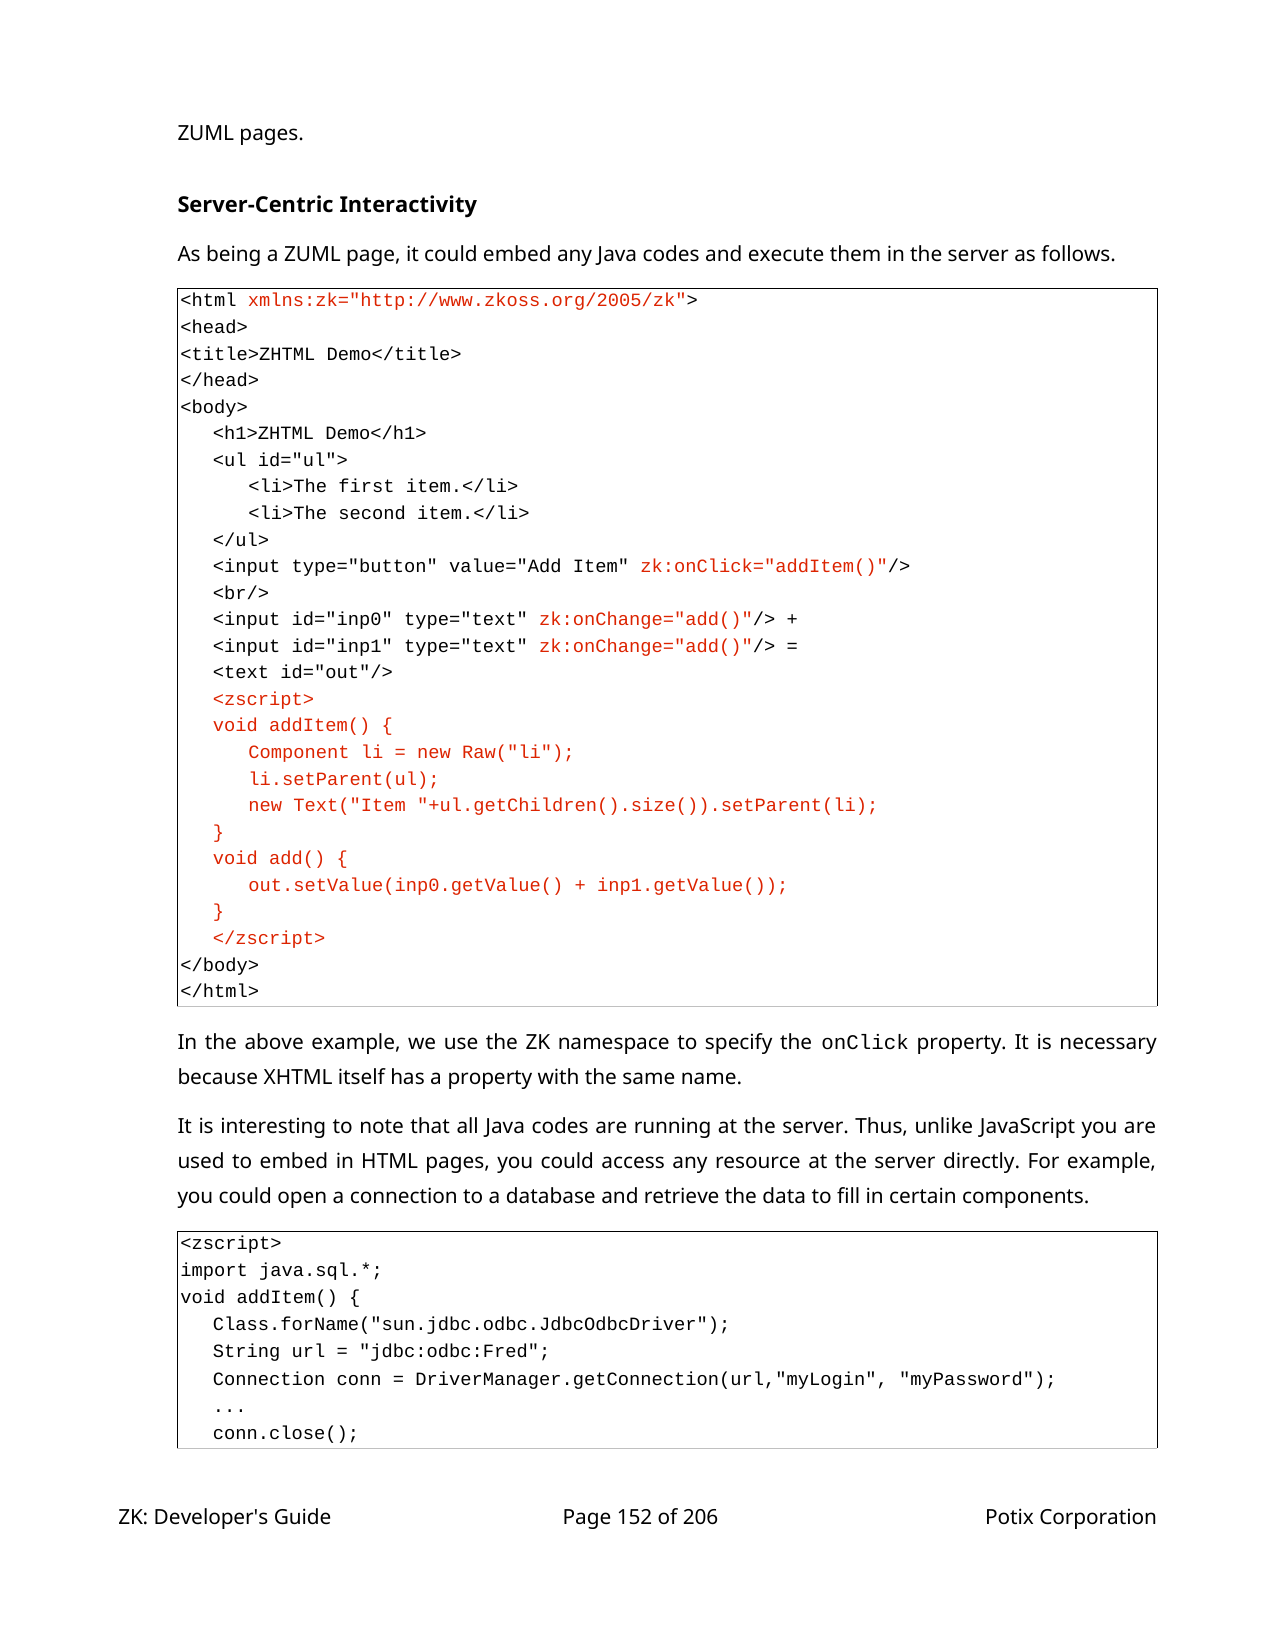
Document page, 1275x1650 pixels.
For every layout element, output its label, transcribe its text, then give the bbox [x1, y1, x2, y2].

text It is interesting to note that all Java codes are running at the server. Thus, unlike JavaScript you are used to embed in HTML pages, you could access any resource at the server directly. For example, you could open a connection to a database and retrieve the data to fill in certain components. [177, 1111, 1157, 1210]
text Connection conn = DriverManager.getConnection(url,"myLogin", "myPassword"); [178, 1366, 1157, 1391]
text void addItem() { [178, 1285, 1157, 1309]
text String url = "jdbc:odbc:Fred"; [178, 1339, 1157, 1363]
text ZUML pages. [177, 118, 1157, 146]
text Class.forName("sun.jdbc.odbc.JdbcOdbcDriver"); [178, 1312, 1157, 1336]
text As being a ZUML page, it could embed any Java codes and execute them in the server as follows. [177, 239, 1157, 268]
text ... [178, 1394, 1157, 1418]
text In the above example, we use the ZK namespace to specify the onClick property. It is necessary because XHTML itself has a property with the same name. [177, 1027, 1157, 1091]
text conn.close(); [178, 1421, 1157, 1448]
text <zscript> [178, 1232, 1157, 1255]
subtitle Server-Centric Interactivity [177, 189, 1157, 219]
text import java.sql.*; [178, 1258, 1157, 1282]
text <html xmlns:zk="http://www.zkoss.org/2005/zk"> <head> <title>ZHTML Demo</title> </head> <body> <h1>ZHTML Demo</h1> <ul id="ul"> <li>The first item.</li> <li>The second item.</li> </ul> <input type="button" value="Add Item" zk:onClick="addItem()"/> <br/> <input id="inp0" type="text" zk:onChange="add()"/> + <input id="inp1" type="text" zk:onChange="add()"/> = <text id="out"/> <zscript> void addItem() { Component li = new Raw("li"); li.setParent(ul); new Text("Item "+ul.getChildren().size()).setParent(li); } void add() { out.setValue(inp0.getValue() + inp1.getValue()); } </zscript> </body> </html> [178, 289, 1157, 1006]
